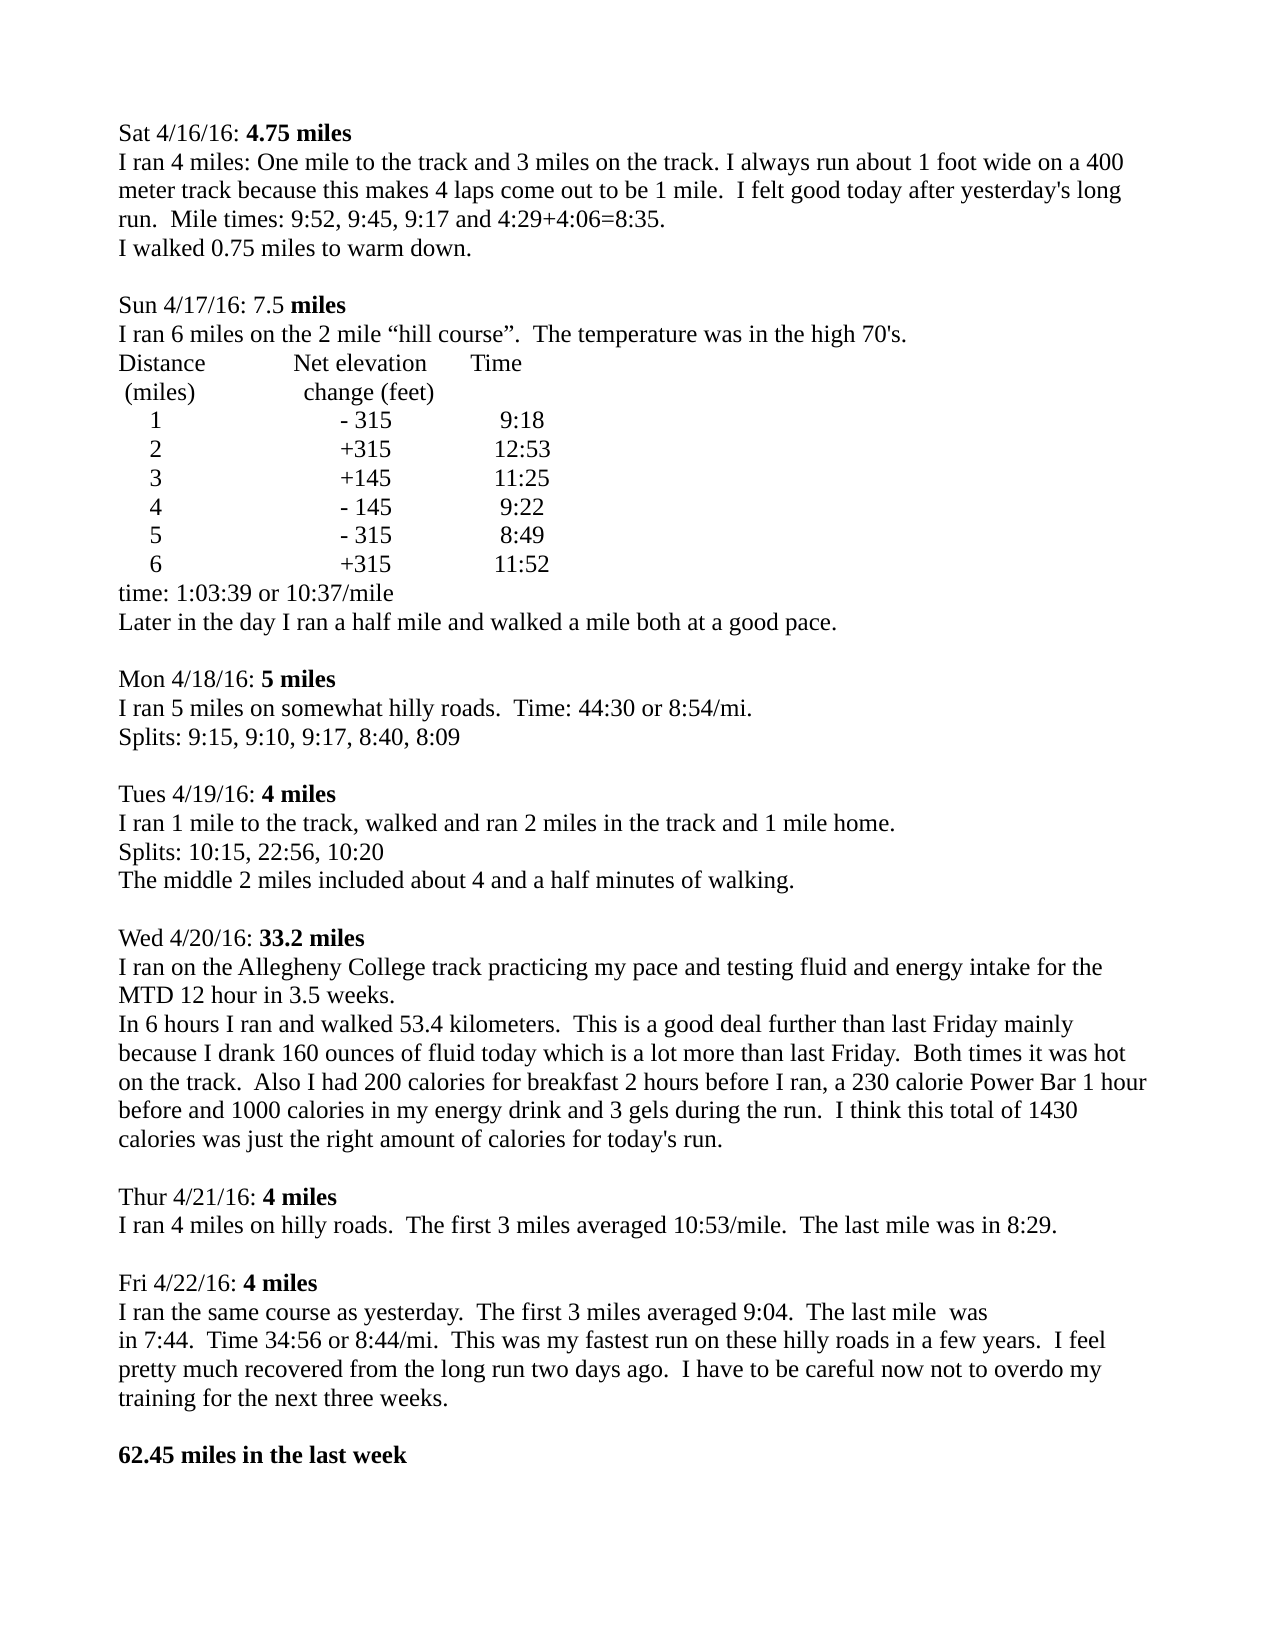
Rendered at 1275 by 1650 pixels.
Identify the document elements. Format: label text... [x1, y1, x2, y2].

text The middle 2 miles included about 4 and a half minutes of walking. [118, 866, 1157, 894]
text Mon 4/18/16: 5 miles [118, 664, 1157, 693]
text Splits: 9:15, 9:10, 9:17, 8:40, 8:09 [118, 722, 1157, 751]
text in 7:44. Time 34:56 or 8:44/mi. This was my fastest run on these hilly roads in a few years. I feel pretty much recovered from the long run two days ago. I have to be careful now not to overdo my training for the next three weeks. [118, 1326, 1157, 1412]
text Thur 4/21/16: 4 miles [118, 1182, 1157, 1211]
text 5 - 315 8:49 [118, 521, 1157, 549]
text I ran on the Allegheny College track practicing my pace and testing fluid and energy intake for the MTD 12 hour in 3.5 weeks. [118, 952, 1157, 1009]
text I ran 5 miles on somewhat hilly roads. Time: 44:30 or 8:54/mi. [118, 693, 1157, 722]
text (miles) change (feet) [118, 377, 1157, 406]
text 4 - 145 9:22 [118, 492, 1157, 521]
text Later in the day I ran a half mile and walked a mile both at a good pace. [118, 607, 1157, 636]
text Wed 4/20/16: 33.2 miles [118, 923, 1157, 952]
text Sun 4/17/16: 7.5 miles [118, 291, 1157, 319]
text Tues 4/19/16: 4 miles [118, 779, 1157, 808]
text Distance Net elevation Time [118, 348, 1157, 377]
text I ran 4 miles on hilly roads. The first 3 miles averaged 10:53/mile. The last mile was in 8:29. [118, 1211, 1157, 1239]
text time: 1:03:39 or 10:37/mile [118, 578, 1157, 607]
text I ran the same course as yesterday. The first 3 miles averaged 9:04. The last mile was [118, 1297, 1157, 1326]
text 1 - 315 9:18 [118, 406, 1157, 434]
text Fri 4/22/16: 4 miles [118, 1268, 1157, 1297]
text 62.45 miles in the last week [118, 1441, 1157, 1469]
text Splits: 10:15, 22:56, 10:20 [118, 837, 1157, 866]
text I ran 1 mile to the track, walked and ran 2 miles in the track and 1 mile home. [118, 808, 1157, 837]
text 2 +315 12:53 [118, 434, 1157, 463]
text I ran 4 miles: One mile to the track and 3 miles on the track. I always run about 1 foot wide on a 400 meter track because this makes 4 laps come out to be 1 mile. I felt good today after yesterday's long run. Mile times: 9:52, 9:45, 9:17 and 4:29+4:06=8:35. [118, 147, 1157, 233]
text 6 +315 11:52 [118, 549, 1157, 578]
text In 6 hours I ran and walked 53.4 kilometers. This is a good deal further than last Friday mainly because I drank 160 ounces of fluid today which is a lot more than last Friday. Both times it was hot on the track. Also I had 200 calories for breakfast 2 hours before I ran, a 230 calorie Power Bar 1 hour before and 1000 calories in my energy drink and 3 gels during the run. I think this total of 1430 calories was just the right amount of calories for today's run. [118, 1009, 1157, 1153]
text Sat 4/16/16: 4.75 miles [118, 118, 1157, 147]
text I walked 0.75 miles to warm down. [118, 233, 1157, 262]
text 3 +145 11:25 [118, 463, 1157, 492]
text I ran 6 miles on the 2 mile “hill course”. The temperature was in the high 70's. [118, 319, 1157, 348]
